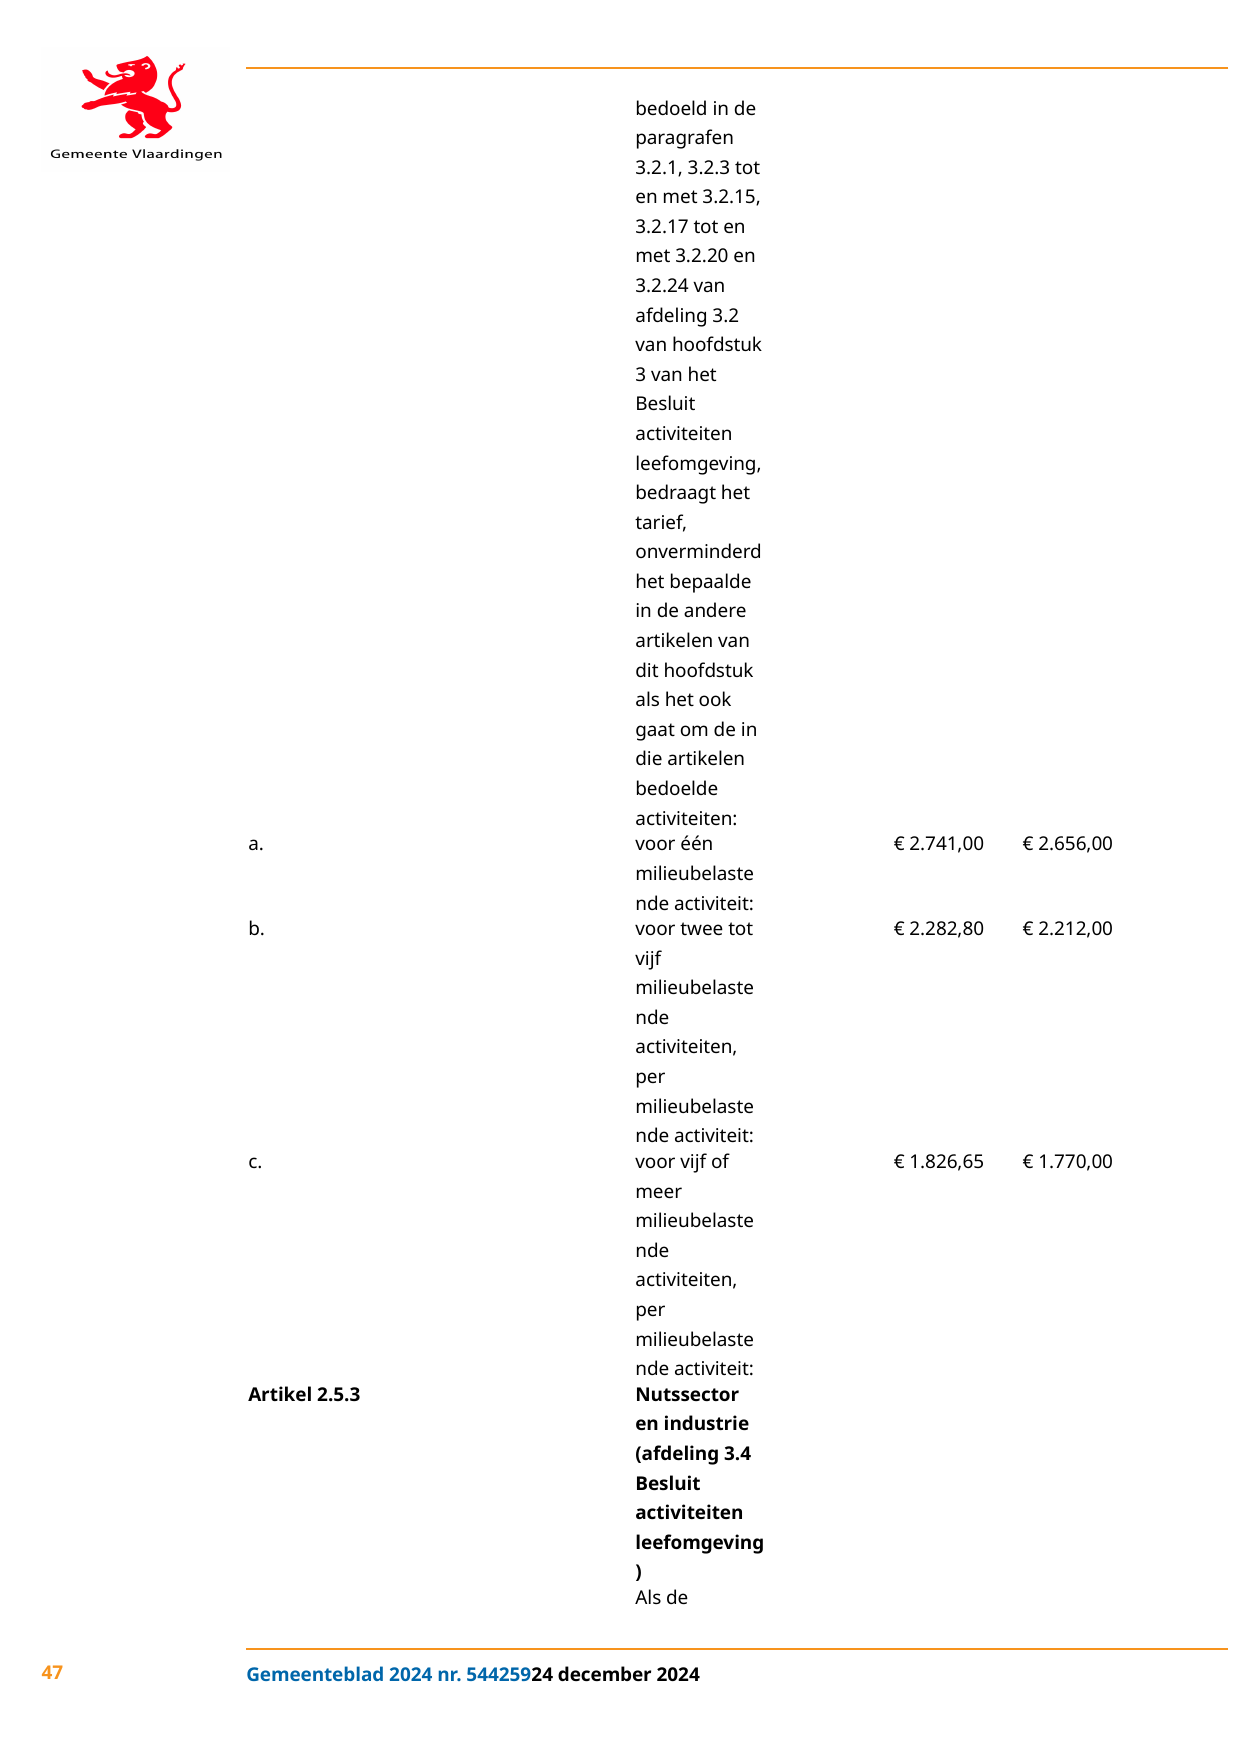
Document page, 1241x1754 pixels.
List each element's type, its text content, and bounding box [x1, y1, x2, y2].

table_cell [377, 1381, 506, 1584]
table_cell [1023, 1381, 1152, 1584]
table_cell € 1.770,00 [1023, 1148, 1152, 1381]
table_cell Artikel 2.5.3 [248, 1381, 377, 1584]
table_cell [1023, 95, 1152, 831]
table_cell a. [248, 831, 377, 915]
table_cell [764, 1381, 893, 1584]
table_cell [506, 915, 635, 1148]
table_cell [377, 831, 506, 915]
table_cell b. [248, 915, 377, 1148]
table_cell € 2.656,00 [1023, 831, 1152, 915]
table_cell [377, 915, 506, 1148]
table_cell [506, 831, 635, 915]
table_cell voor één milieubelastende activiteit: [635, 831, 764, 915]
table_cell [377, 1584, 506, 1610]
table_cell voor vijf of meer milieubelastende activiteiten, per milieubelastende activiteit: [635, 1148, 764, 1381]
table_cell € 1.826,65 [894, 1148, 1022, 1381]
table_cell [377, 1148, 506, 1381]
table_cell [506, 95, 635, 831]
table_cell [248, 95, 377, 831]
table_cell [764, 1148, 893, 1381]
table_cell voor twee tot vijf milieubelastende activiteiten, per milieubelastende activiteit: [635, 915, 764, 1148]
table_cell [764, 1584, 893, 1610]
table_cell Als de [635, 1584, 764, 1610]
table_cell € 2.212,00 [1023, 915, 1152, 1148]
table_cell [506, 1584, 635, 1610]
table_cell € 2.282,80 [894, 915, 1022, 1148]
table_cell [764, 95, 893, 831]
table_cell [377, 95, 506, 831]
table_cell [506, 1148, 635, 1381]
table_cell [894, 95, 1022, 831]
table_cell [506, 1381, 635, 1584]
picture [41, 47, 231, 172]
table_cell bedoeld in de paragrafen 3.2.1, 3.2.3 tot en met 3.2.15, 3.2.17 tot en met 3.2.20 en 3.2.24 van afdeling 3.2 van hoofdstuk 3 van het Besluit activiteiten leefomgeving, bedraagt het tarief, onverminderd het bepaalde in de andere artikelen van dit hoofdstuk als het ook gaat om de in die artikelen bedoelde activiteiten: [635, 95, 764, 831]
table_cell c. [248, 1148, 377, 1381]
table_cell Nutssector en industrie (afdeling 3.4 Besluit activiteiten leefomgeving) [635, 1381, 764, 1584]
table_cell € 2.741,00 [894, 831, 1022, 915]
table_cell [764, 831, 893, 915]
table_cell [248, 1584, 377, 1610]
table_cell [1023, 1584, 1152, 1610]
table_cell [894, 1381, 1022, 1584]
table_cell [894, 1584, 1022, 1610]
table_cell [764, 915, 893, 1148]
